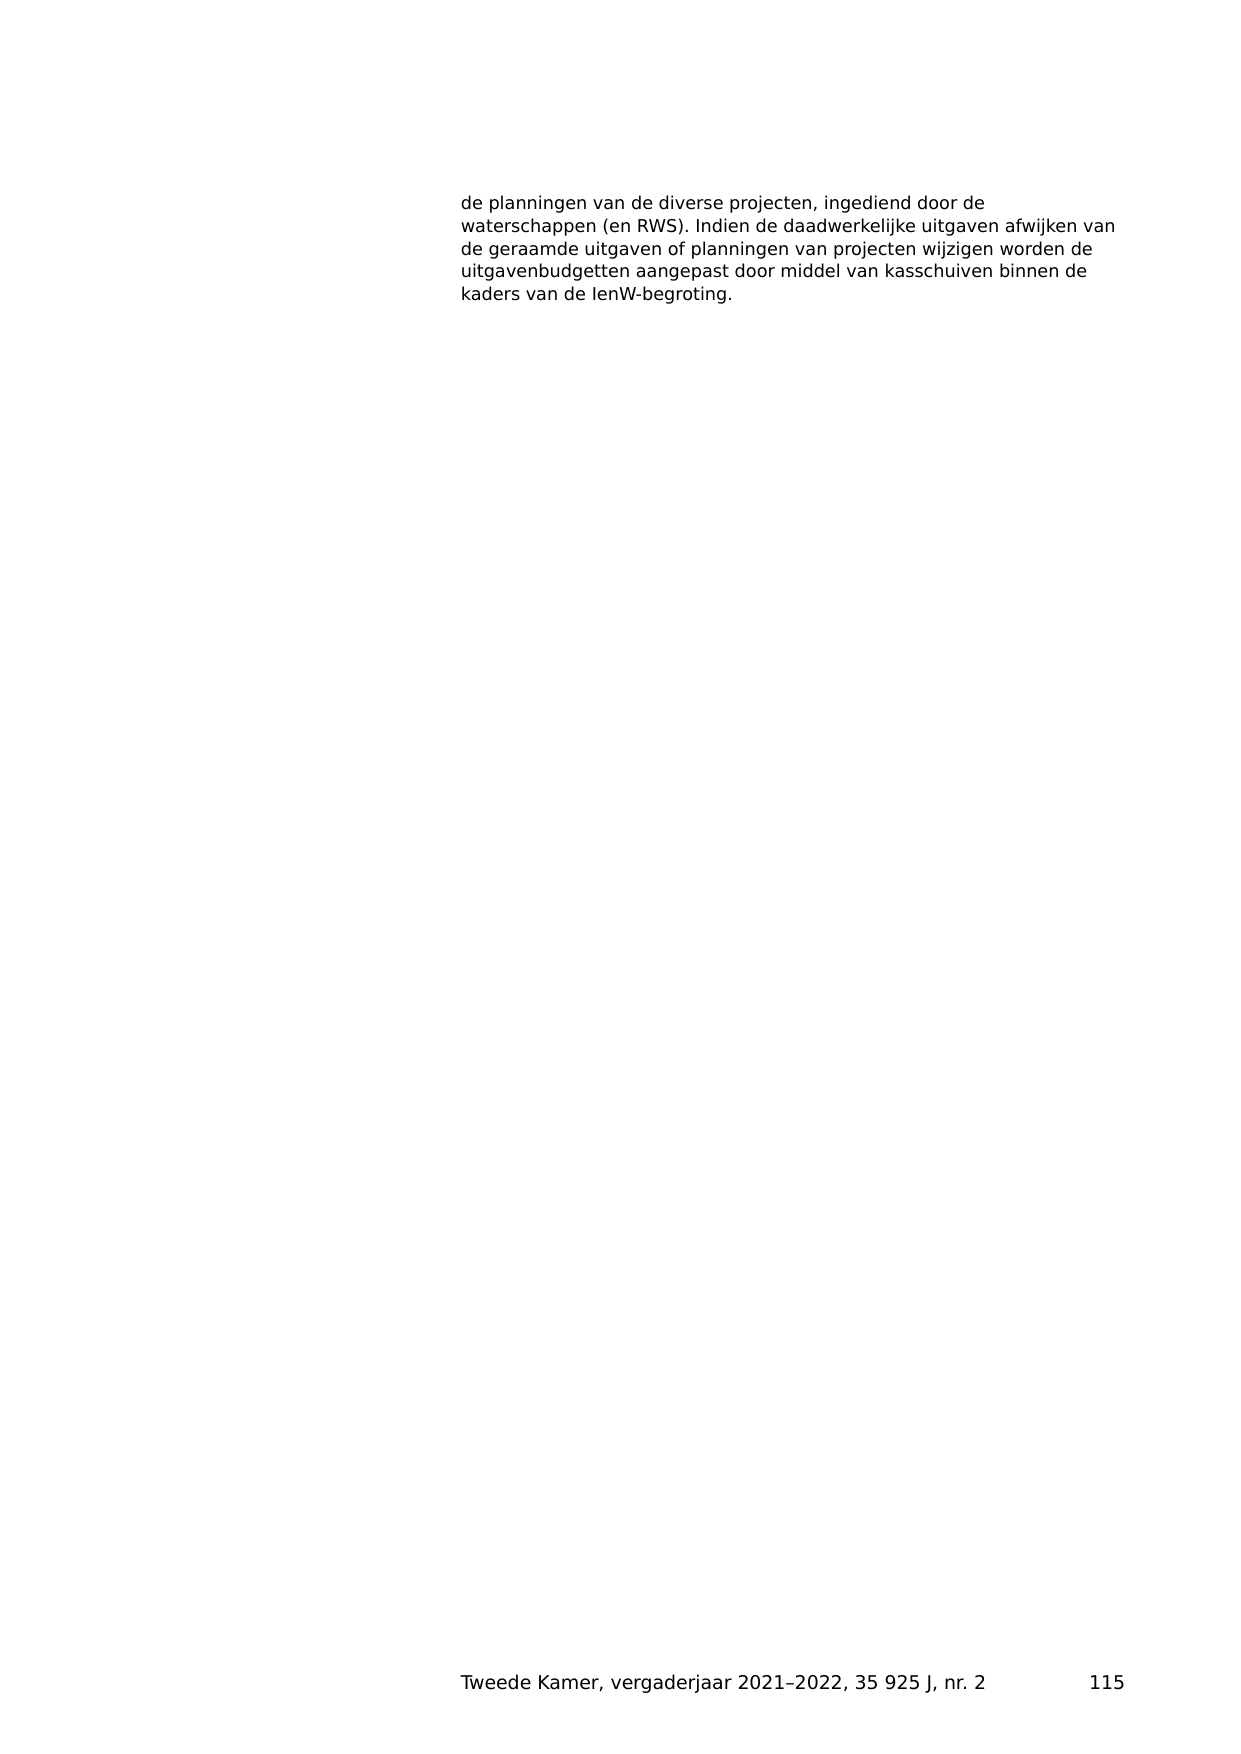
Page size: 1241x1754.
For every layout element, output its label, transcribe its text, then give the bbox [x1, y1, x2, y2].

text de planningen van de diverse projecten, ingediend door de waterschappen (en RWS). Indien de daadwerkelijke uitgaven afwijken van de geraamde uitgaven of planningen van projecten wijzigen worden de uitgavenbudgetten aangepast door middel van kasschuiven binnen de kaders van de IenW-begroting. [461, 191, 1125, 305]
